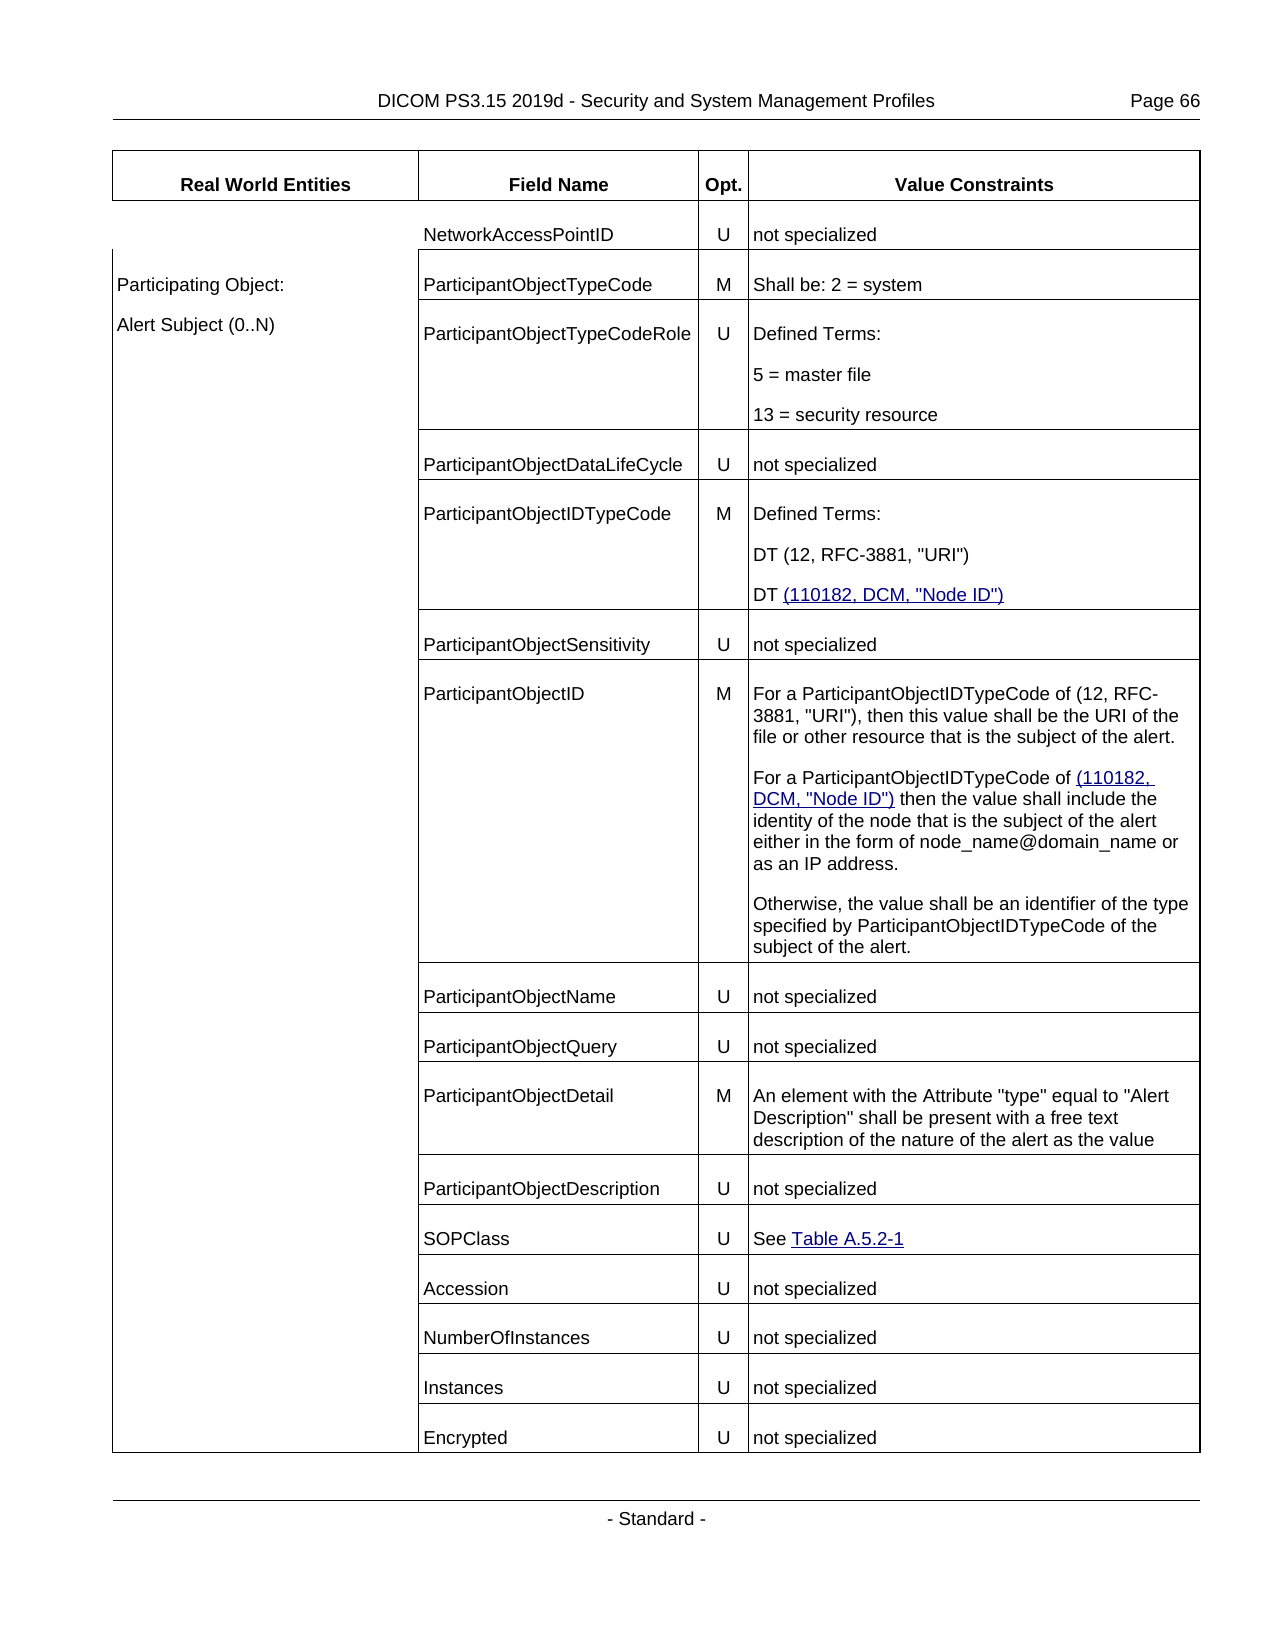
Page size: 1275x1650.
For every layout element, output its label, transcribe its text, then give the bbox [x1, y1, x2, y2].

table_cell U [699, 963, 748, 1012]
table_cell U [699, 1255, 748, 1303]
table_cell Defined Terms: DT (12, RFC-3881, "URI") DT (110182, DCM, "Node ID") [749, 480, 1199, 609]
table_cell See Table A.5.2-1 [749, 1205, 1199, 1253]
table_cell U [699, 1013, 748, 1061]
table_cell not specialized [749, 1354, 1199, 1402]
table_cell not specialized [749, 963, 1199, 1012]
table_cell M [699, 250, 748, 299]
table_cell U [699, 201, 748, 249]
table_cell Accession [419, 1255, 698, 1303]
table_cell Shall be: 2 = system [749, 250, 1199, 299]
table_cell ParticipantObjectName [419, 963, 698, 1012]
table_cell NumberOfInstances [419, 1304, 698, 1353]
table_cell ParticipantObjectIDTypeCode [419, 480, 698, 609]
table_cell M [699, 1062, 748, 1154]
table_cell M [699, 660, 748, 962]
table_cell Participating Object: Alert Subject (0..N) [113, 249, 418, 1452]
table_cell U [699, 1404, 748, 1452]
table_header Value Constraints [749, 151, 1199, 200]
table_cell U [699, 430, 748, 479]
table_cell For a ParticipantObjectIDTypeCode of (12, RFC-3881, "URI"), then this value shall be the URI of the file or other resource that is the subject of the alert. For a ParticipantObjectIDTypeCode of (110182, DCM, "Node ID") then the value shall include the identity of the node that is the subject of the alert either in the form of node_name@domain_name or as an IP address. Otherwise, the value shall be an identifier of the type specified by ParticipantObjectIDTypeCode of the subject of the alert. [749, 660, 1199, 962]
table_cell U [699, 1304, 748, 1353]
table_cell Instances [419, 1354, 698, 1402]
table_cell ParticipantObjectQuery [419, 1013, 698, 1061]
table_cell U [699, 610, 748, 659]
table_header Opt. [699, 151, 748, 200]
table_cell ParticipantObjectTypeCodeRole [419, 300, 698, 429]
table_cell U [699, 1155, 748, 1204]
table_cell ParticipantObjectDetail [419, 1062, 698, 1154]
table_cell U [699, 1354, 748, 1402]
table_cell ParticipantObjectDescription [419, 1155, 698, 1204]
table_cell not specialized [749, 1255, 1199, 1303]
table_cell ParticipantObjectID [419, 660, 698, 962]
table_cell SOPClass [419, 1205, 698, 1253]
table_cell not specialized [749, 1013, 1199, 1061]
table_cell not specialized [749, 1404, 1199, 1452]
table_cell ParticipantObjectSensitivity [419, 610, 698, 659]
table_cell NetworkAccessPointID [419, 201, 698, 249]
table_cell ParticipantObjectTypeCode [419, 250, 698, 299]
table_cell An element with the Attribute "type" equal to "Alert Description" shall be present with a free text description of the nature of the alert as the value [749, 1062, 1199, 1154]
table_cell U [699, 1205, 748, 1253]
table_cell M [699, 480, 748, 609]
table_cell not specialized [749, 201, 1199, 249]
table_cell Encrypted [419, 1404, 698, 1452]
table_header Field Name [419, 151, 698, 200]
table_header Real World Entities [113, 151, 418, 200]
table_cell not specialized [749, 1155, 1199, 1204]
table_cell not specialized [749, 610, 1199, 659]
table_cell U [699, 300, 748, 429]
table_cell Defined Terms: 5 = master file 13 = security resource [749, 300, 1199, 429]
table_cell not specialized [749, 1304, 1199, 1353]
table_cell not specialized [749, 430, 1199, 479]
table_cell ParticipantObjectDataLifeCycle [419, 430, 698, 479]
